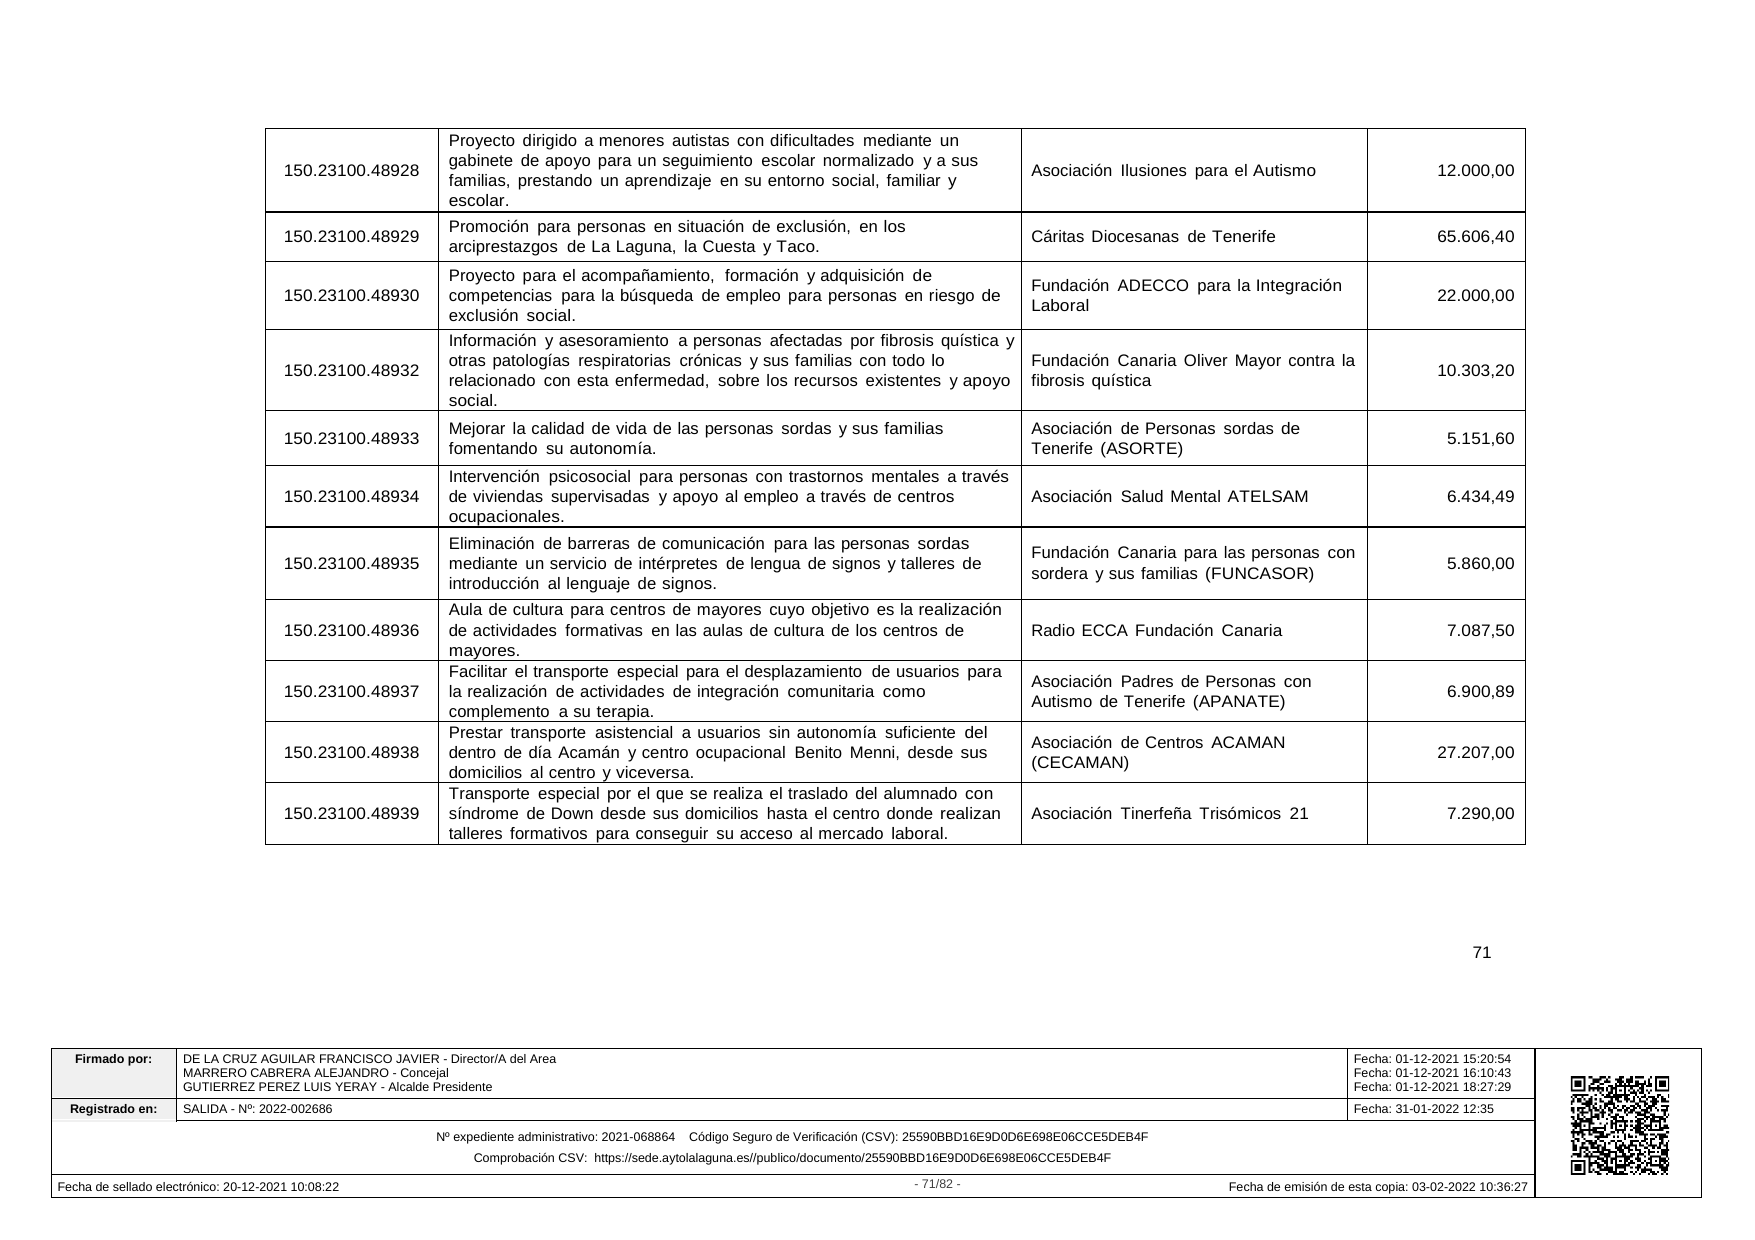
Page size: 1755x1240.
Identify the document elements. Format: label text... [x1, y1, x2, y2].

table_cell Cáritas Diocesanas de Tenerife [1022, 213, 1367, 261]
table_cell Fecha: 31-01-2022 12:35 [1348, 1099, 1534, 1119]
table_cell Prestar transporte asistencial a usuarios sin autonomía suficiente del dentro de día Acamán y centro ocupacional Benito Menni, desde sus domicilios al centro y viceversa. [439, 722, 1021, 782]
table_cell Mejorar la calidad de vida de las personas sordas y sus familias fomentando su autonomía. [439, 411, 1021, 465]
table_cell Fundación Canaria Oliver Mayor contra la fibrosis quística [1022, 330, 1367, 410]
table_cell Asociación Tinerfeña Trisómicos 21 [1022, 783, 1367, 843]
table_cell Intervención psicosocial para personas con trastornos mentales a través de viviendas supervisadas y apoyo al empleo a través de centros ocupacionales. [439, 466, 1021, 526]
table_cell 150.23100.48938 [266, 722, 438, 782]
table_cell 22.000,00 [1368, 262, 1525, 329]
table_header 12.000,00 [1368, 129, 1525, 211]
table_cell Asociación de Centros ACAMAN (CECAMAN) [1022, 722, 1367, 782]
table_header Firmado por: [52, 1049, 176, 1097]
table_header Proyecto dirigido a menores autistas con dificultades mediante un gabinete de apoyo para un seguimiento escolar normalizado y a sus familias, prestando un aprendizaje en su entorno social, familiar y escolar. [439, 129, 1021, 211]
table_cell 150.23100.48932 [266, 330, 438, 410]
table_cell 150.23100.48937 [266, 661, 438, 721]
table_cell 150.23100.48936 [266, 600, 438, 660]
table_cell 150.23100.48930 [266, 262, 438, 329]
table_cell 150.23100.48929 [266, 213, 438, 261]
table_cell Información y asesoramiento a personas afectadas por fibrosis quística y otras patologías respiratorias crónicas y sus familias con todo lo relacionado con esta enfermedad, sobre los recursos existentes y apoyo social. [439, 330, 1021, 410]
table_cell 10.303,20 [1368, 330, 1525, 410]
table_cell Asociación de Personas sordas de Tenerife (ASORTE) [1022, 411, 1367, 465]
table_header Fecha: 01-12-2021 15:20:54 Fecha: 01-12-2021 16:10:43 Fecha: 01-12-2021 18:27:29 [1348, 1049, 1534, 1097]
table_cell Radio ECCA Fundación Canaria [1022, 600, 1367, 660]
text 71 [39, 942, 1491, 962]
table_header 150.23100.48928 [266, 129, 438, 211]
table_header Asociación Ilusiones para el Autismo [1022, 129, 1367, 211]
table_cell Aula de cultura para centros de mayores cuyo objetivo es la realización de actividades formativas en las aulas de cultura de los centros de mayores. [439, 600, 1021, 660]
table_cell 6.434,49 [1368, 466, 1525, 526]
table_cell 5.860,00 [1368, 528, 1525, 599]
table_cell Fundación ADECCO para la Integración Laboral [1022, 262, 1367, 329]
table_cell Transporte especial por el que se realiza el traslado del alumnado con síndrome de Down desde sus domicilios hasta el centro donde realizan talleres formativos para conseguir su acceso al mercado laboral. [439, 783, 1021, 843]
table_header [1536, 1049, 1701, 1197]
table_cell 150.23100.48933 [266, 411, 438, 465]
table_cell Asociación Salud Mental ATELSAM [1022, 466, 1367, 526]
table_cell 150.23100.48939 [266, 783, 438, 843]
table_header DE LA CRUZ AGUILAR FRANCISCO JAVIER - Director/A del Area MARRERO CABRERA ALEJANDRO - Concejal GUTIERREZ PEREZ LUIS YERAY - Alcalde Presidente [177, 1049, 1347, 1097]
table_cell 150.23100.48934 [266, 466, 438, 526]
table_cell 5.151,60 [1368, 411, 1525, 465]
table_cell Registrado en: [52, 1099, 176, 1119]
table_cell Facilitar el transporte especial para el desplazamiento de usuarios para la realización de actividades de integración comunitaria como complemento a su terapia. [439, 661, 1021, 721]
table_cell Nº expediente administrativo: 2021-068864 Código Seguro de Verificación (CSV): 25590BBD16E9D0D6E698E06CCE5DEB4F Comprobación CSV: https://sede.aytolalaguna.es//publico/documento/25590BBD16E9D0D6E698E06CCE5DEB4F [52, 1121, 1534, 1174]
table_cell 7.087,50 [1368, 600, 1525, 660]
table_cell Fecha de sellado electrónico: 20-12-2021 10:08:22 - 71/82 - Fecha de emisión de esta copia: 03-02-2022 10:36:27 [52, 1175, 1534, 1197]
table_cell Proyecto para el acompañamiento, formación y adquisición de competencias para la búsqueda de empleo para personas en riesgo de exclusión social. [439, 262, 1021, 329]
table_cell 6.900,89 [1368, 661, 1525, 721]
table_cell Fundación Canaria para las personas con sordera y sus familias (FUNCASOR) [1022, 528, 1367, 599]
table_cell Asociación Padres de Personas con Autismo de Tenerife (APANATE) [1022, 661, 1367, 721]
table_cell 150.23100.48935 [266, 528, 438, 599]
table_cell Promoción para personas en situación de exclusión, en los arciprestazgos de La Laguna, la Cuesta y Taco. [439, 213, 1021, 261]
table_cell 27.207,00 [1368, 722, 1525, 782]
table_cell Eliminación de barreras de comunicación para las personas sordas mediante un servicio de intérpretes de lengua de signos y talleres de introducción al lenguaje de signos. [439, 528, 1021, 599]
table_cell 7.290,00 [1368, 783, 1525, 843]
table_cell 65.606,40 [1368, 213, 1525, 261]
table_cell SALIDA - Nº: 2022-002686 [177, 1099, 1347, 1119]
